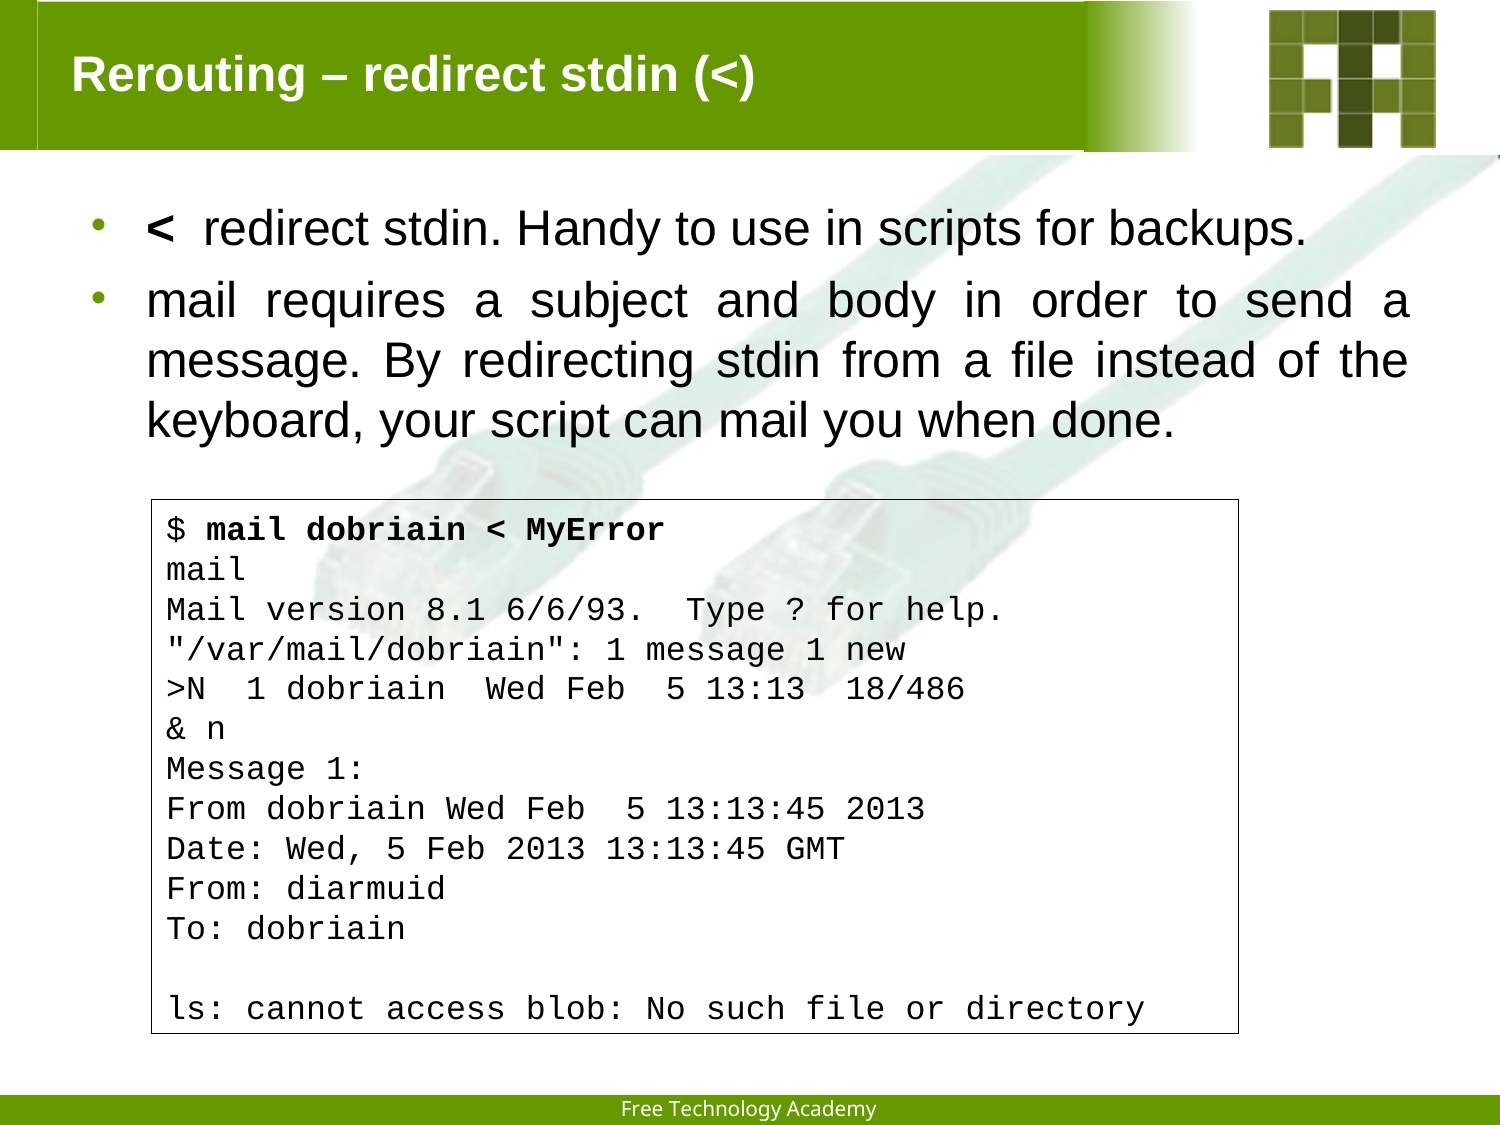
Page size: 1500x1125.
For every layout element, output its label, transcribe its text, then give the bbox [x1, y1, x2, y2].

list < redirect stdin. Handy to use in scripts for backups. mail requires a subject and body in order to send a message. By redirecting stdin from a file instead of the keyboard, your script can mail you when done. [75, 187, 1426, 1065]
title Rerouting – redirect stdin (<) [56, 1, 1107, 152]
picture [1269, 10, 1436, 148]
text_box $ mail dobriain < MyError mail Mail version 8.1 6/6/93. Type ? for help. "/var/mail/dobriain": 1 message 1 new >N 1 dobriain Wed Feb 5 13:13 18/486 & n Message 1: From dobriain Wed Feb 5 13:13:45 2013 Date: Wed, 5 Feb 2013 13:13:45 GMT From: diarmuid To: dobriain ls: cannot access blob: No such file or directory [151, 499, 1239, 1034]
